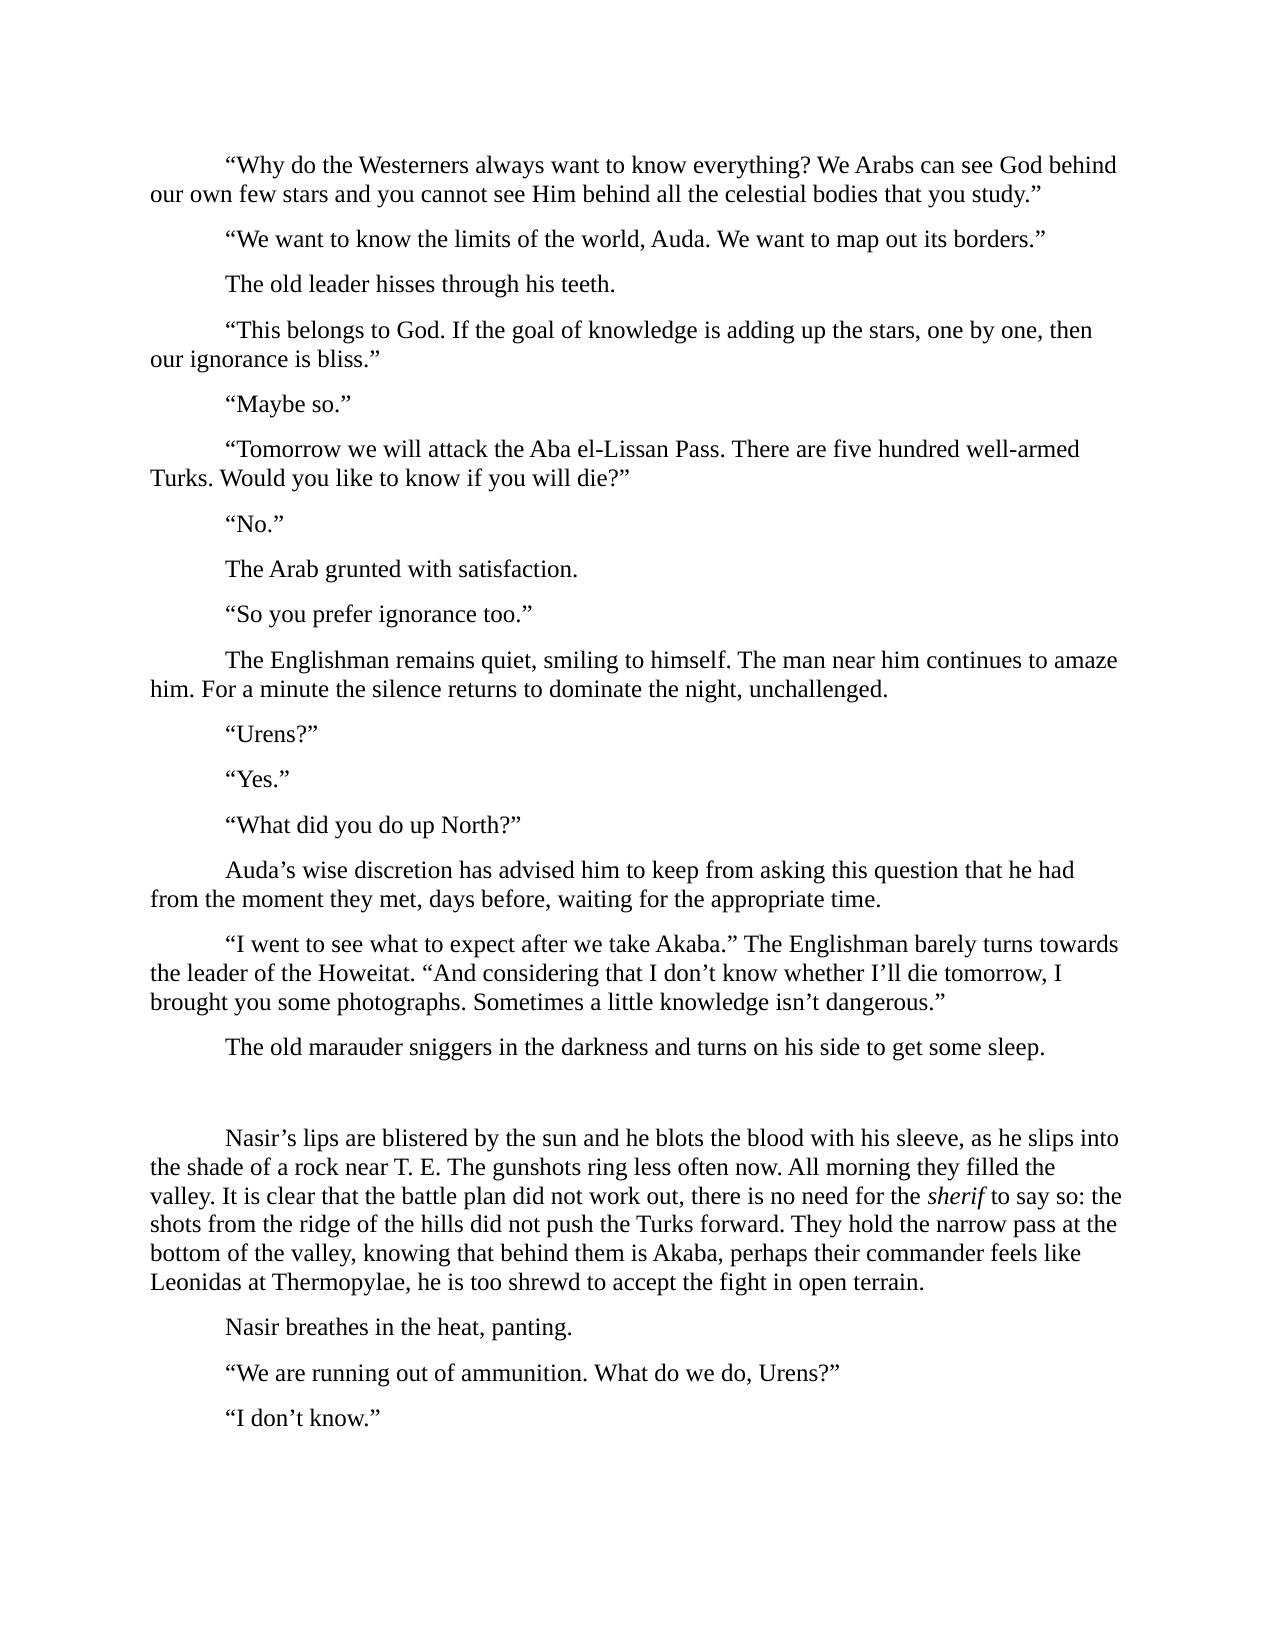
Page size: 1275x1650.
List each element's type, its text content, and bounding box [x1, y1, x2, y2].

text “I went to see what to expect after we take Akaba.” The Englishman barely turns towards the leader of the Howeitat. “And considering that I don’t know whether I’ll die tomorrow, I brought you some photographs. Sometimes a little knowledge isn’t dangerous.” [150, 929, 1125, 1016]
text Nasir’s lips are blistered by the sun and he blots the blood with his sleeve, as he slips into the shade of a rock near T. E. The gunshots ring less often now. All morning they filled the valley. It is clear that the battle plan did not work out, there is no need for the sherif to say so: the shots from the ridge of the hills did not push the Turks forward. They hold the narrow pass at the bottom of the valley, knowing that behind them is Akaba, perhaps their commander feels like Leonidas at Thermopylae, he is too shrewd to accept the fight in open terrain. [150, 1123, 1125, 1296]
text “We want to know the limits of the world, Auda. We want to map out its borders.” [150, 224, 1125, 253]
text “We are running out of ammunition. What do we do, Urens?” [150, 1358, 1125, 1387]
text “This belongs to God. If the goal of knowledge is adding up the stars, one by one, then our ignorance is bliss.” [150, 315, 1125, 372]
text “Yes.” [150, 764, 1125, 793]
text The old leader hisses through his teeth. [150, 269, 1125, 298]
text The old marauder sniggers in the darkness and turns on his side to get some sleep. [150, 1032, 1125, 1061]
text “Maybe so.” [150, 389, 1125, 418]
text “So you prefer ignorance too.” [150, 599, 1125, 628]
text The Englishman remains quiet, smiling to himself. The man near him continues to amaze him. For a minute the silence returns to dominate the night, unchallenged. [150, 645, 1125, 702]
text Nasir breathes in the heat, panting. [150, 1312, 1125, 1341]
text The Arab grunted with satisfaction. [150, 554, 1125, 583]
text “Urens?” [150, 719, 1125, 748]
text “What did you do up North?” [150, 810, 1125, 839]
text “No.” [150, 509, 1125, 537]
text “I don’t know.” [150, 1403, 1125, 1432]
text Auda’s wise discretion has advised him to keep from asking this question that he had from the moment they met, days before, waiting for the appropriate time. [150, 855, 1125, 913]
text “Tomorrow we will attack the Aba el-Lissan Pass. There are five hundred well-armed Turks. Would you like to know if you will die?” [150, 434, 1125, 492]
text “Why do the Westerners always want to know everything? We Arabs can see God behind our own few stars and you cannot see Him behind all the celestial bodies that you study.” [150, 150, 1125, 207]
